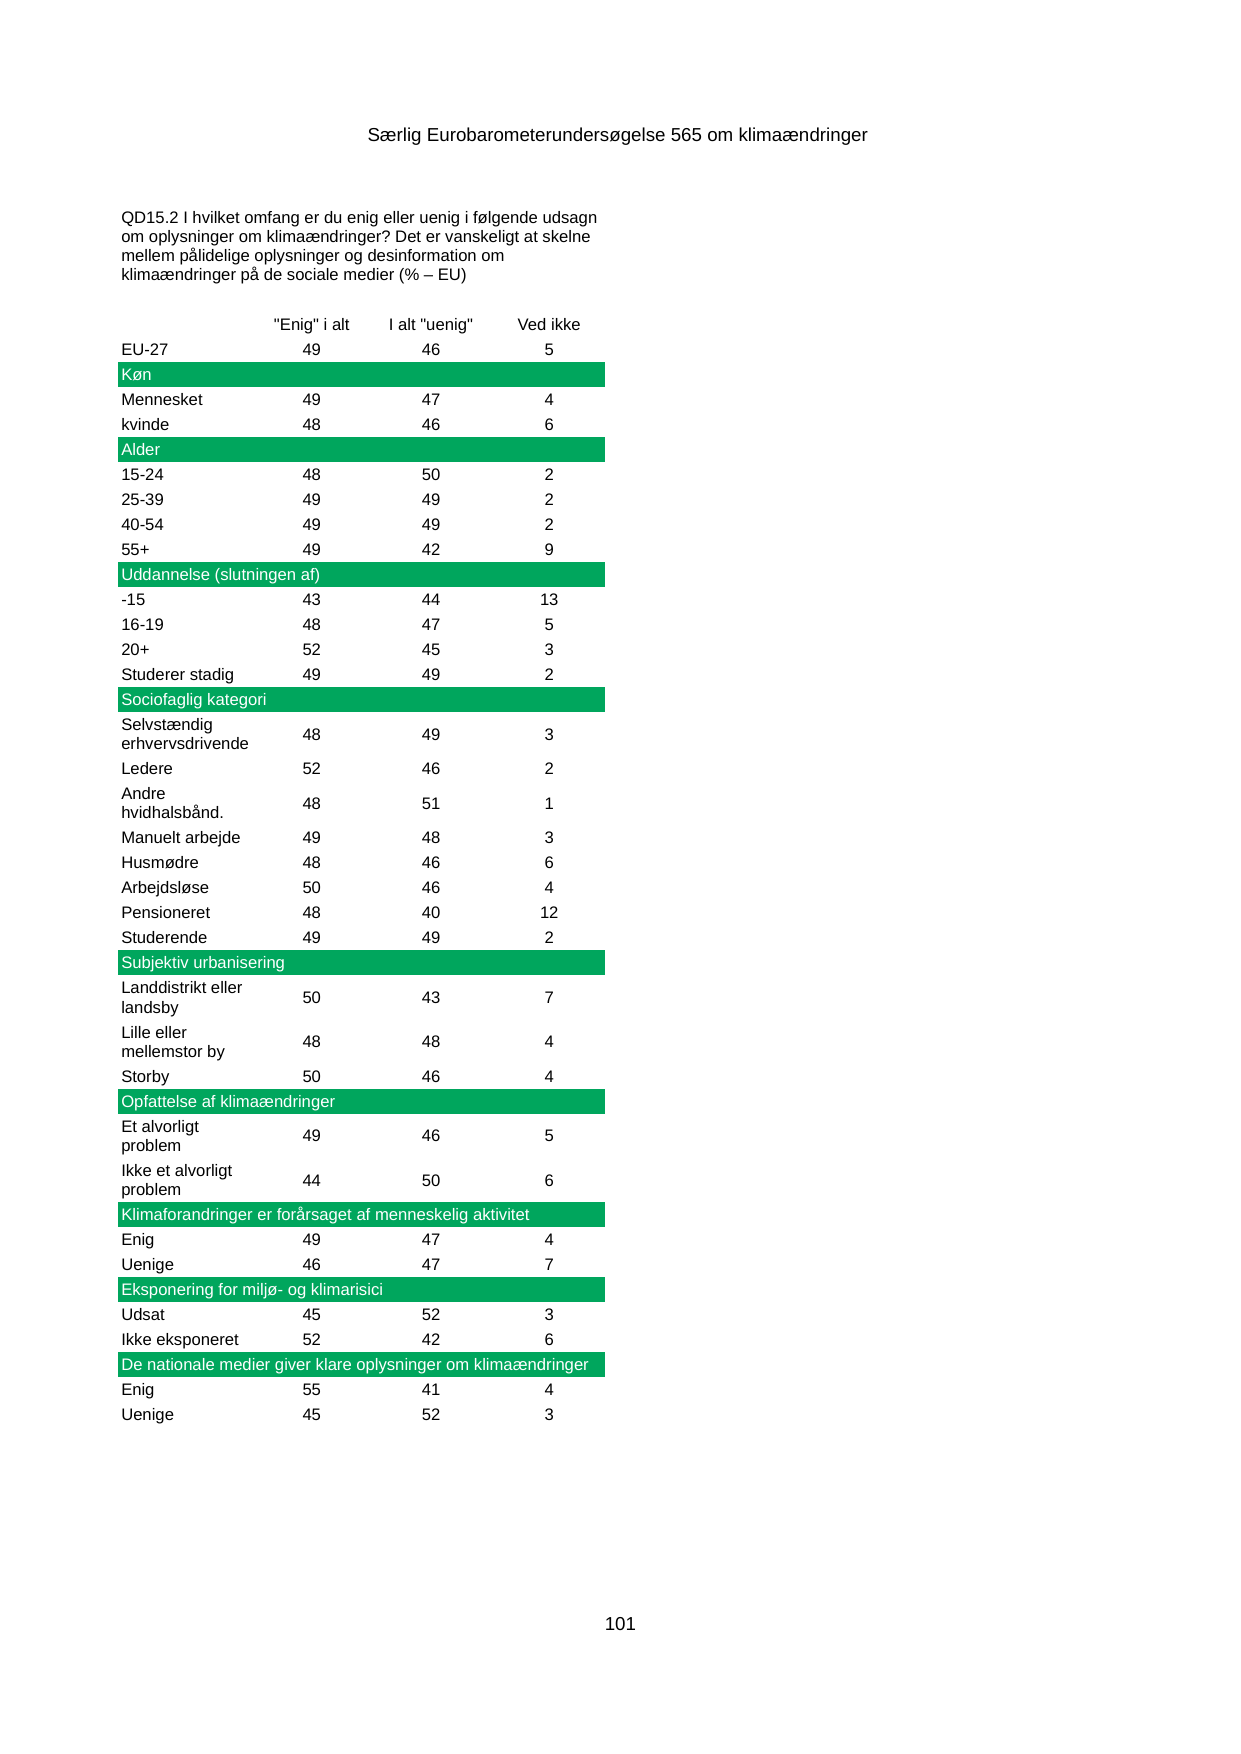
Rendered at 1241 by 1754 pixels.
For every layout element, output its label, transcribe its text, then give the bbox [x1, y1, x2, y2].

table_cell [369, 287, 492, 312]
table_cell 5 [493, 337, 605, 362]
table_cell De nationale medier giver klare oplysninger om klimaændringer [118, 1352, 605, 1377]
table_cell 2 [493, 756, 605, 781]
table_cell Landdistrikt eller landsby [118, 975, 254, 1019]
table_cell 5 [493, 612, 605, 637]
table_cell 50 [369, 462, 492, 487]
table_cell 20+ [118, 637, 254, 662]
table_cell 2 [493, 925, 605, 950]
table_cell 42 [369, 1327, 492, 1352]
table_cell 6 [493, 412, 605, 437]
table_cell 48 [254, 462, 369, 487]
table_cell 48 [254, 412, 369, 437]
table_cell 6 [493, 850, 605, 875]
table_cell Uenige [118, 1402, 254, 1427]
table_cell Studerer stadig [118, 662, 254, 687]
table_cell 3 [493, 712, 605, 756]
table_cell Klimaforandringer er forårsaget af menneskelig aktivitet [118, 1202, 605, 1227]
table_cell 49 [254, 387, 369, 412]
table_cell 4 [493, 1227, 605, 1252]
table_cell EU-27 [118, 337, 254, 362]
table_cell [254, 287, 369, 312]
table_cell 44 [254, 1158, 369, 1202]
table_cell 5 [493, 1114, 605, 1158]
table_cell 40-54 [118, 512, 254, 537]
table_cell 12 [493, 900, 605, 925]
table_cell 46 [369, 1114, 492, 1158]
table_cell Andre hvidhalsbånd. [118, 781, 254, 825]
table_cell 7 [493, 1252, 605, 1277]
table_cell kvinde [118, 412, 254, 437]
table_cell 49 [254, 537, 369, 562]
table_cell 52 [254, 756, 369, 781]
table_cell 55 [254, 1377, 369, 1402]
table_cell 15-24 [118, 462, 254, 487]
table_cell 48 [369, 825, 492, 850]
table_cell [118, 312, 254, 337]
table_cell [118, 287, 254, 312]
table_cell 52 [254, 637, 369, 662]
table_cell 4 [493, 1020, 605, 1064]
table_cell 4 [493, 387, 605, 412]
table_cell Subjektiv urbanisering [118, 950, 605, 975]
table_cell 45 [369, 637, 492, 662]
table_cell 48 [254, 712, 369, 756]
table_cell 49 [369, 487, 492, 512]
table_cell 49 [254, 487, 369, 512]
table_cell 46 [369, 1064, 492, 1089]
table_cell [493, 287, 605, 312]
table_cell 2 [493, 512, 605, 537]
table_cell 49 [254, 1227, 369, 1252]
table_cell Selvstændig erhvervsdrivende [118, 712, 254, 756]
table_cell Uddannelse (slutningen af) [118, 562, 605, 587]
table_cell 13 [493, 587, 605, 612]
table_cell 49 [254, 662, 369, 687]
table_cell 2 [493, 487, 605, 512]
table_cell 49 [254, 337, 369, 362]
table_cell 50 [254, 1064, 369, 1089]
table_header QD15.2 I hvilket omfang er du enig eller uenig i følgende udsagn om oplysninger om klimaændringer? Det er vanskeligt at skelne mellem pålidelige oplysninger og desinformation om klimaændringer på de sociale medier (% – EU) [118, 205, 605, 287]
table_cell Sociofaglig kategori [118, 687, 605, 712]
table_cell 6 [493, 1327, 605, 1352]
table_cell 25-39 [118, 487, 254, 512]
table_cell 55+ [118, 537, 254, 562]
table_cell 43 [254, 587, 369, 612]
table_cell 3 [493, 1402, 605, 1427]
table_cell 47 [369, 387, 492, 412]
table_cell Manuelt arbejde [118, 825, 254, 850]
table_cell Eksponering for miljø- og klimarisici [118, 1277, 605, 1302]
table_cell 49 [369, 662, 492, 687]
table_cell 1 [493, 781, 605, 825]
table_cell 48 [254, 781, 369, 825]
table_cell 50 [254, 875, 369, 900]
table_cell 50 [369, 1158, 492, 1202]
table_cell 4 [493, 1377, 605, 1402]
table_cell 49 [254, 1114, 369, 1158]
table_cell 46 [254, 1252, 369, 1277]
table_cell Et alvorligt problem [118, 1114, 254, 1158]
table_cell 4 [493, 1064, 605, 1089]
table_cell 46 [369, 850, 492, 875]
table_cell 41 [369, 1377, 492, 1402]
table_cell 3 [493, 637, 605, 662]
table_cell 47 [369, 1252, 492, 1277]
table_cell 49 [254, 512, 369, 537]
table_cell 50 [254, 975, 369, 1019]
table_cell Storby [118, 1064, 254, 1089]
table_cell 2 [493, 662, 605, 687]
table_cell 49 [254, 825, 369, 850]
table_cell 47 [369, 612, 492, 637]
table_cell Opfattelse af klimaændringer [118, 1089, 605, 1114]
table_cell Ledere [118, 756, 254, 781]
table_cell 48 [369, 1020, 492, 1064]
table_cell Studerende [118, 925, 254, 950]
table_cell 47 [369, 1227, 492, 1252]
table_cell "Enig" i alt [254, 312, 369, 337]
table_cell -15 [118, 587, 254, 612]
table_cell 4 [493, 875, 605, 900]
table_cell 48 [254, 1020, 369, 1064]
table_cell 46 [369, 756, 492, 781]
table_cell 51 [369, 781, 492, 825]
table_cell 49 [369, 512, 492, 537]
table_cell 46 [369, 875, 492, 900]
table_cell 45 [254, 1402, 369, 1427]
table_cell 48 [254, 900, 369, 925]
table_cell 49 [369, 925, 492, 950]
table_cell 48 [254, 850, 369, 875]
table_cell 46 [369, 412, 492, 437]
table_cell 43 [369, 975, 492, 1019]
table_cell 52 [254, 1327, 369, 1352]
table_cell 2 [493, 462, 605, 487]
table_cell 46 [369, 337, 492, 362]
table_cell Alder [118, 437, 605, 462]
table_cell Ikke et alvorligt problem [118, 1158, 254, 1202]
table_cell Husmødre [118, 850, 254, 875]
table_cell 7 [493, 975, 605, 1019]
table_cell 48 [254, 612, 369, 637]
table_cell Pensioneret [118, 900, 254, 925]
table_cell 49 [254, 925, 369, 950]
table_cell 45 [254, 1302, 369, 1327]
table_cell 9 [493, 537, 605, 562]
table_cell Enig [118, 1227, 254, 1252]
table_cell Uenige [118, 1252, 254, 1277]
table_cell Køn [118, 362, 605, 387]
table_cell 52 [369, 1302, 492, 1327]
table_cell 40 [369, 900, 492, 925]
table_cell 42 [369, 537, 492, 562]
table_cell Enig [118, 1377, 254, 1402]
table_cell 16-19 [118, 612, 254, 637]
table_cell 44 [369, 587, 492, 612]
table_cell 3 [493, 1302, 605, 1327]
table_cell Ikke eksponeret [118, 1327, 254, 1352]
table_cell Arbejdsløse [118, 875, 254, 900]
table_cell 49 [369, 712, 492, 756]
table_cell Lille eller mellemstor by [118, 1020, 254, 1064]
table_cell 6 [493, 1158, 605, 1202]
table_cell Ved ikke [493, 312, 605, 337]
table_cell 52 [369, 1402, 492, 1427]
table_cell Mennesket [118, 387, 254, 412]
table_cell 3 [493, 825, 605, 850]
table_cell Udsat [118, 1302, 254, 1327]
table_cell I alt "uenig" [369, 312, 492, 337]
